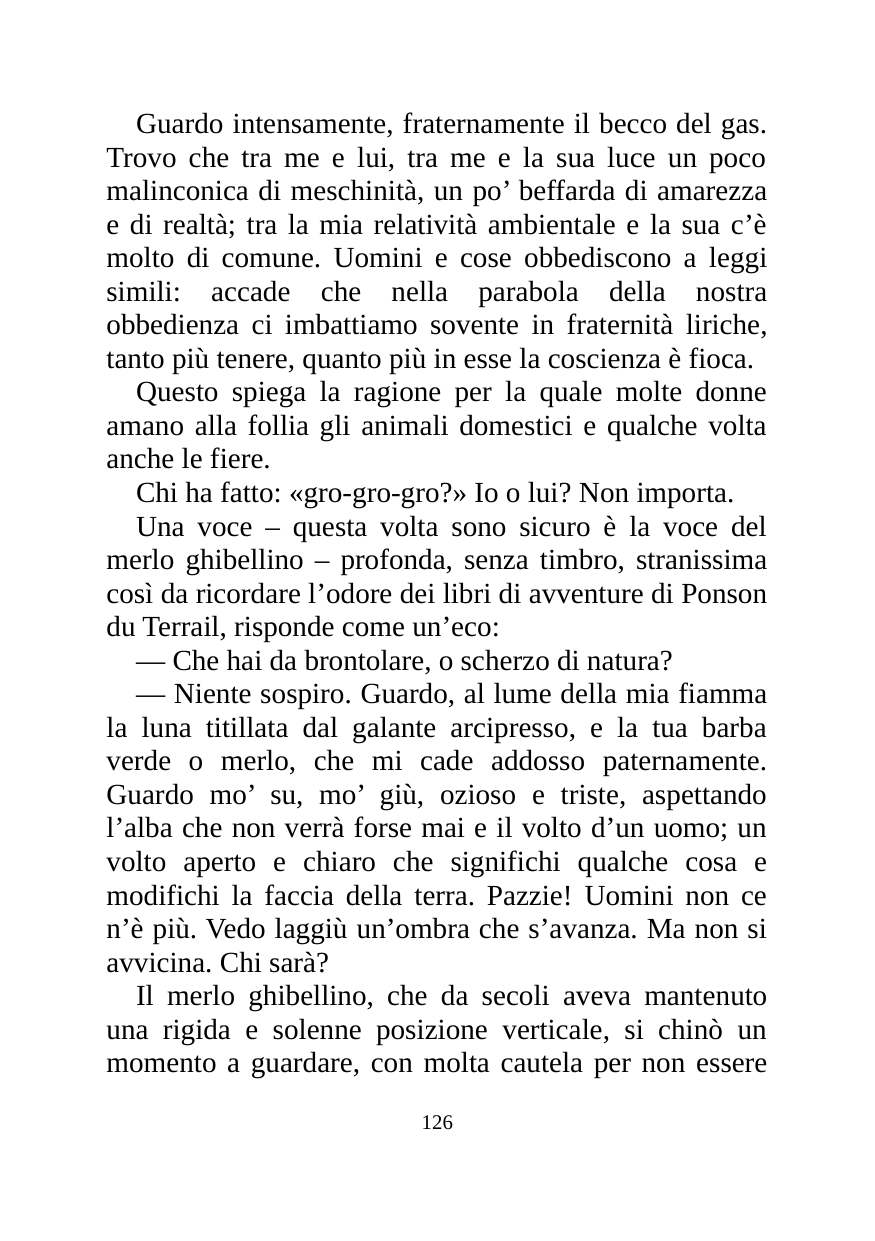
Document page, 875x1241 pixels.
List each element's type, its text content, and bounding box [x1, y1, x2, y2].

text Chi ha fatto: «gro-gro-gro?» Io o lui? Non importa. [106, 475, 768, 509]
text Guardo intensamente, fraternamente il becco del gas. Trovo che tra me e lui, tra me e la sua luce un poco malinconica di meschinità, un po’ beffarda di amarezza e di realtà; tra la mia relatività ambientale e la sua c’è molto di comune. Uomini e cose obbediscono a leggi simili: accade che nella parabola della nostra obbedienza ci imbattiamo sovente in fraternità liriche, tanto più tenere, quanto più in esse la coscienza è fioca. [106, 106, 768, 374]
text — Niente sospiro. Guardo, al lume della mia fiamma la luna titillata dal galante arcipresso, e la tua barba verde o merlo, che mi cade addosso paternamente. Guardo mo’ su, mo’ giù, ozioso e triste, aspettando l’alba che non verrà forse mai e il volto d’un uomo; un volto aperto e chiaro che significhi qualche cosa e modifichi la faccia della terra. Pazzie! Uomini non ce n’è più. Vedo laggiù un’ombra che s’avanza. Ma non si avvicina. Chi sarà? [106, 676, 768, 978]
text Il merlo ghibellino, che da secoli aveva mantenuto una rigida e solenne posizione verticale, si chinò un momento a guardare, con molta cautela per non essere [106, 978, 768, 1079]
text Questo spiega la ragione per la quale molte donne amano alla follia gli animali domestici e qualche volta anche le fiere. [106, 374, 768, 475]
text Una voce – questa volta sono sicuro è la voce del merlo ghibellino – profonda, senza timbro, stranissima così da ricordare l’odore dei libri di avventure di Ponson du Terrail, risponde come un’eco: [106, 509, 768, 643]
text — Che hai da brontolare, o scherzo di natura? [106, 643, 768, 676]
